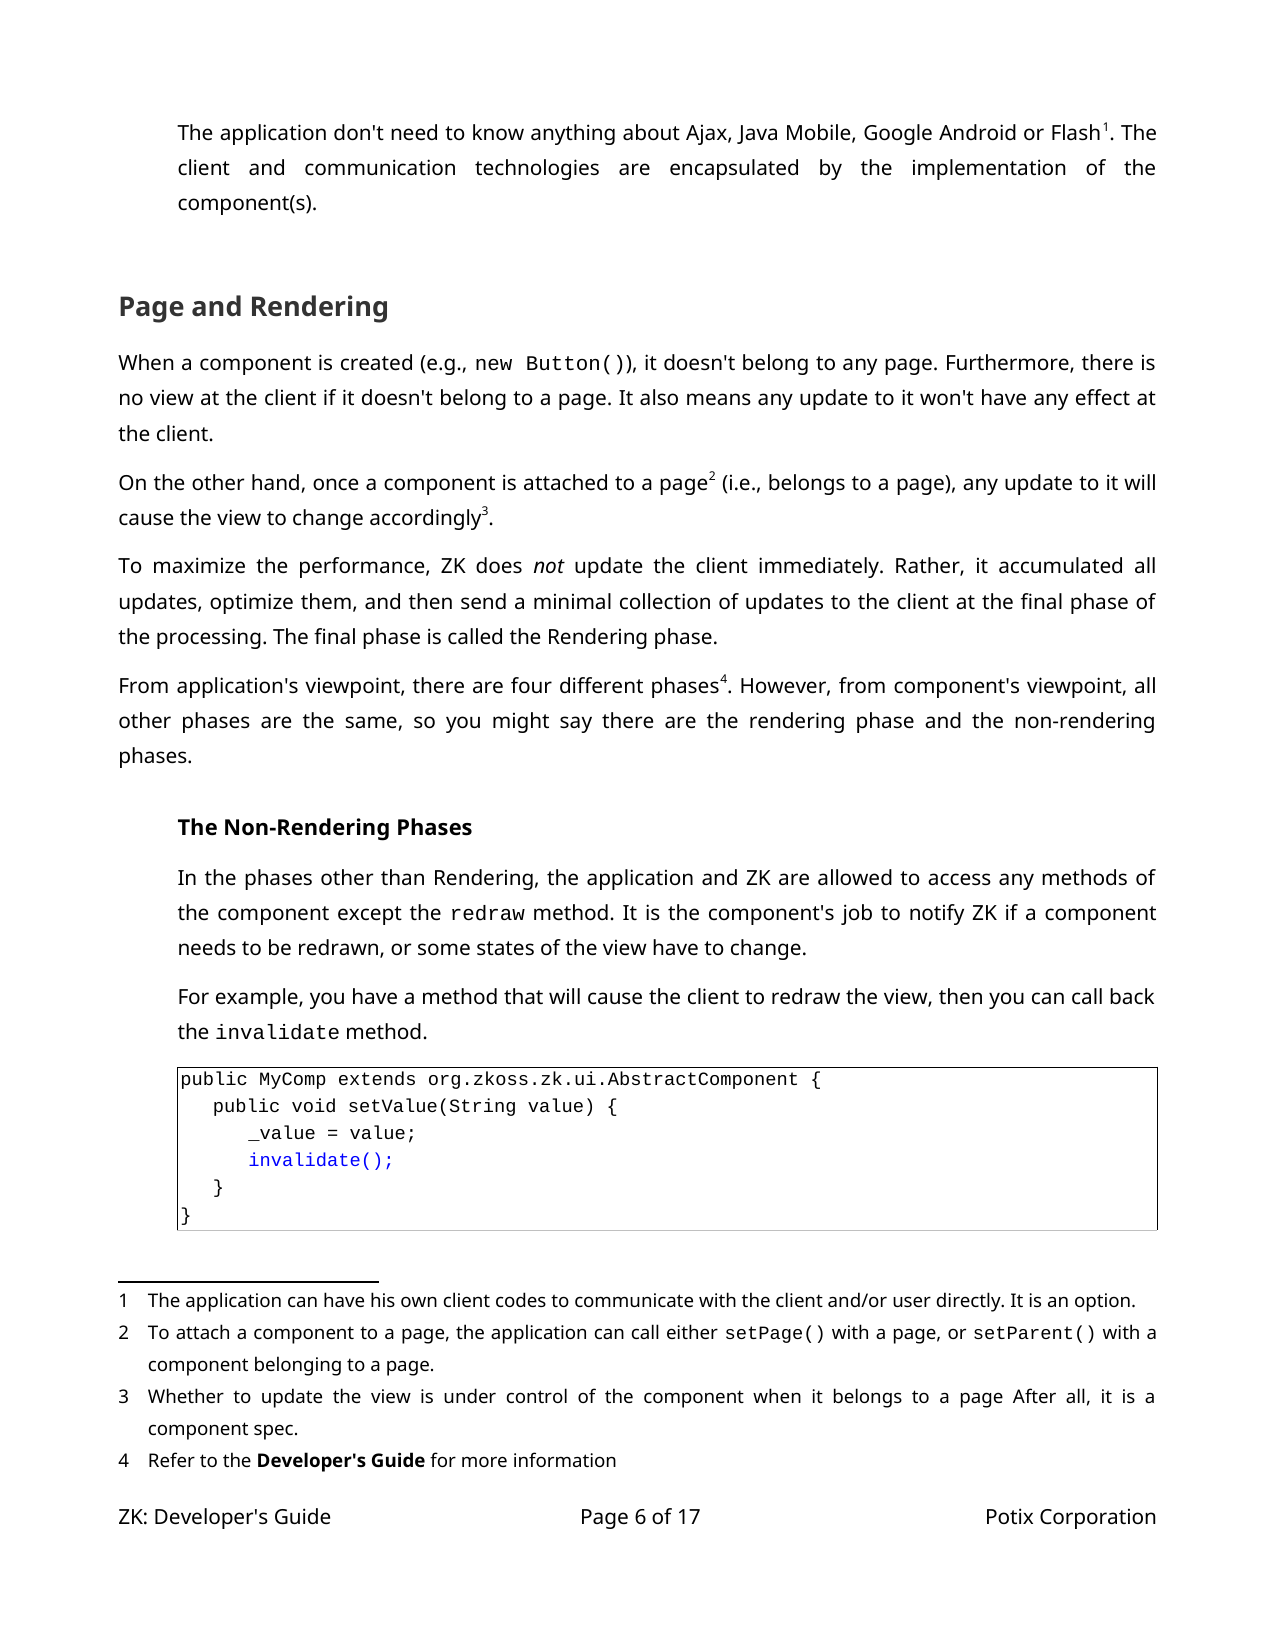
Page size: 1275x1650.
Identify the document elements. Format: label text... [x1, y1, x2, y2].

subtitle The Non-Rendering Phases [177, 812, 1157, 842]
text In the phases other than Rendering, the application and ZK are allowed to access any methods of the component except the redraw method. It is the component's job to notify ZK if a component needs to be redrawn, or some states of the view have to change. [177, 863, 1157, 962]
text Whether to update the view is under control of the component when it belongs to a page After all, it is a component spec. [118, 1384, 1157, 1441]
text The application don't need to know anything about Ajax, Java Mobile, Google Android or Flash. The client and communication technologies are encapsulated by the implementation of the component(s). [177, 118, 1157, 217]
text } [178, 1203, 1157, 1230]
subtitle Page and Rendering [118, 288, 1157, 324]
text public MyComp extends org.zkoss.zk.ui.AbstractComponent { [178, 1068, 1157, 1091]
text On the other hand, once a component is attached to a page (i.e., belongs to a page), any update to it will cause the view to change accordingly. [118, 468, 1157, 531]
text _value = value; [178, 1121, 1157, 1145]
text To attach a component to a page, the application can call either setPage() with a page, or setParent() with a component belonging to a page. [118, 1320, 1157, 1377]
text } [178, 1175, 1157, 1200]
text invalidate(); [178, 1148, 1157, 1172]
text The application can have his own client codes to communicate with the client and/or user directly. It is an option. [118, 1288, 1157, 1313]
text To maximize the performance, ZK does not update the client immediately. Rather, it accumulated all updates, optimize them, and then send a minimal collection of updates to the client at the final phase of the processing. The final phase is called the Rendering phase. [118, 552, 1157, 650]
text Refer to the Developer's Guide for more information [118, 1447, 1157, 1473]
text public void setValue(String value) { [178, 1094, 1157, 1118]
text When a component is created (e.g., new Button()), it doesn't belong to any page. Furthermore, there is no view at the client if it doesn't belong to a page. It also means any update to it won't have any effect at the client. [118, 348, 1157, 447]
text For example, you have a method that will cause the client to redraw the view, then you can call back the invalidate method. [177, 982, 1157, 1046]
text From application's viewpoint, there are four different phases. However, from component's viewpoint, all other phases are the same, so you might say there are the rendering phase and the non-rendering phases. [118, 671, 1157, 769]
